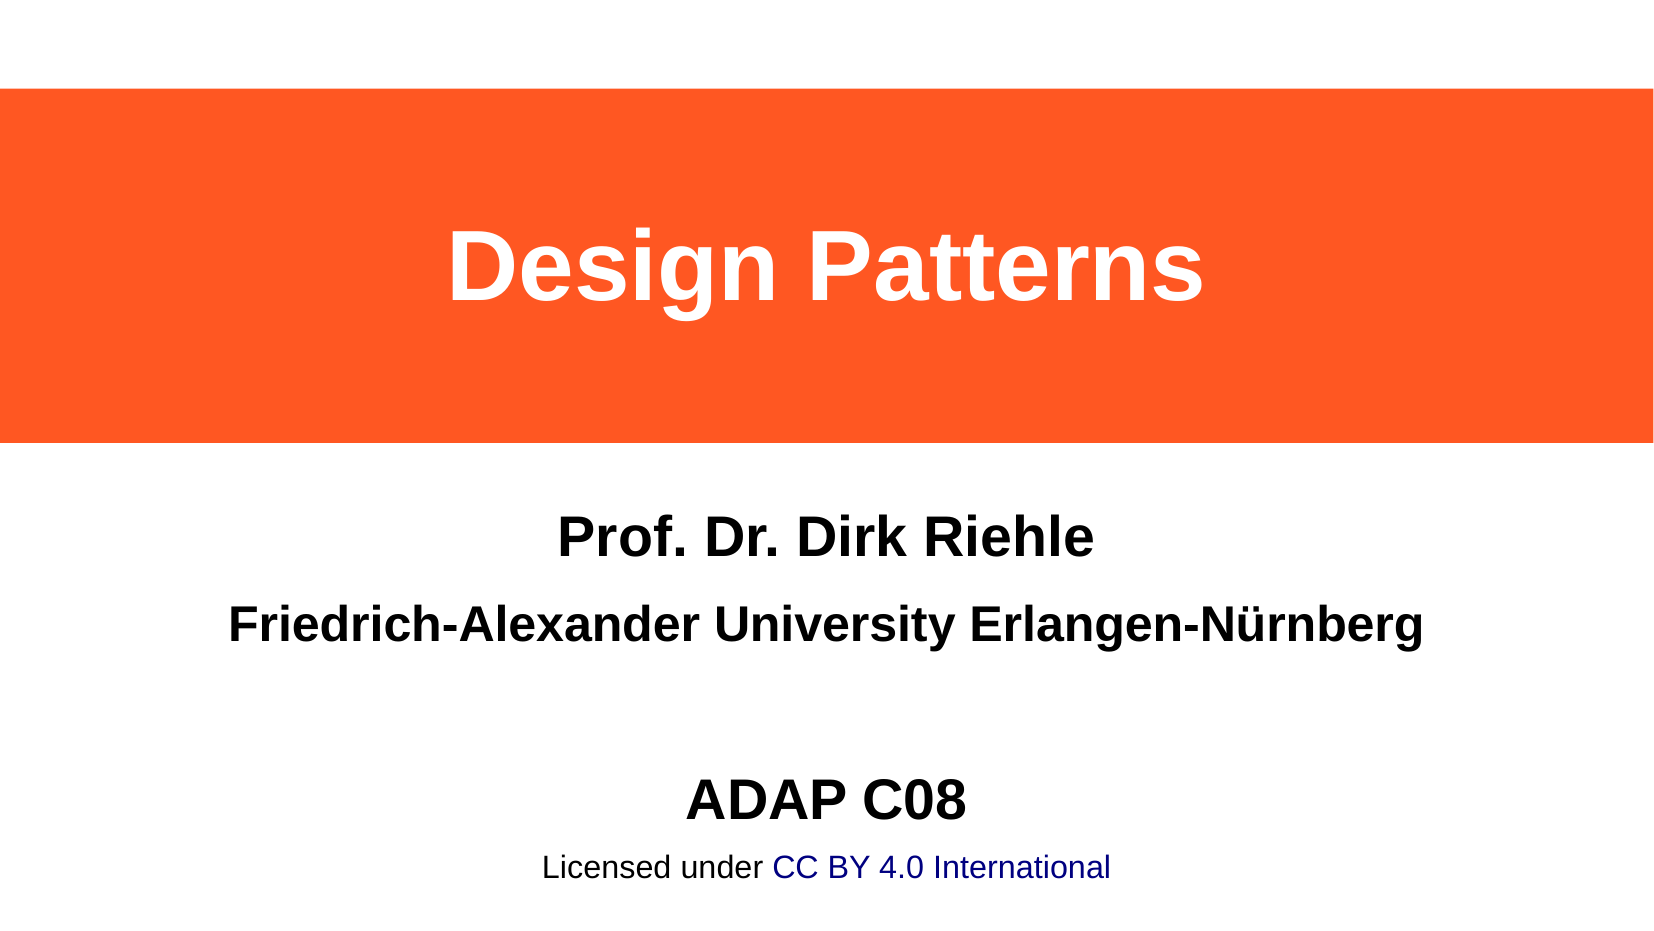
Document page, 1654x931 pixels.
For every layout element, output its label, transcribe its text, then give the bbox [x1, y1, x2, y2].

subtitle Prof. Dr. Dirk Riehle Friedrich-Alexander University Erlangen-Nürnberg ADAP C08 Licensed under CC BY 4.0 International [29, 472, 1625, 886]
title Design Patterns [0, 88, 1654, 443]
